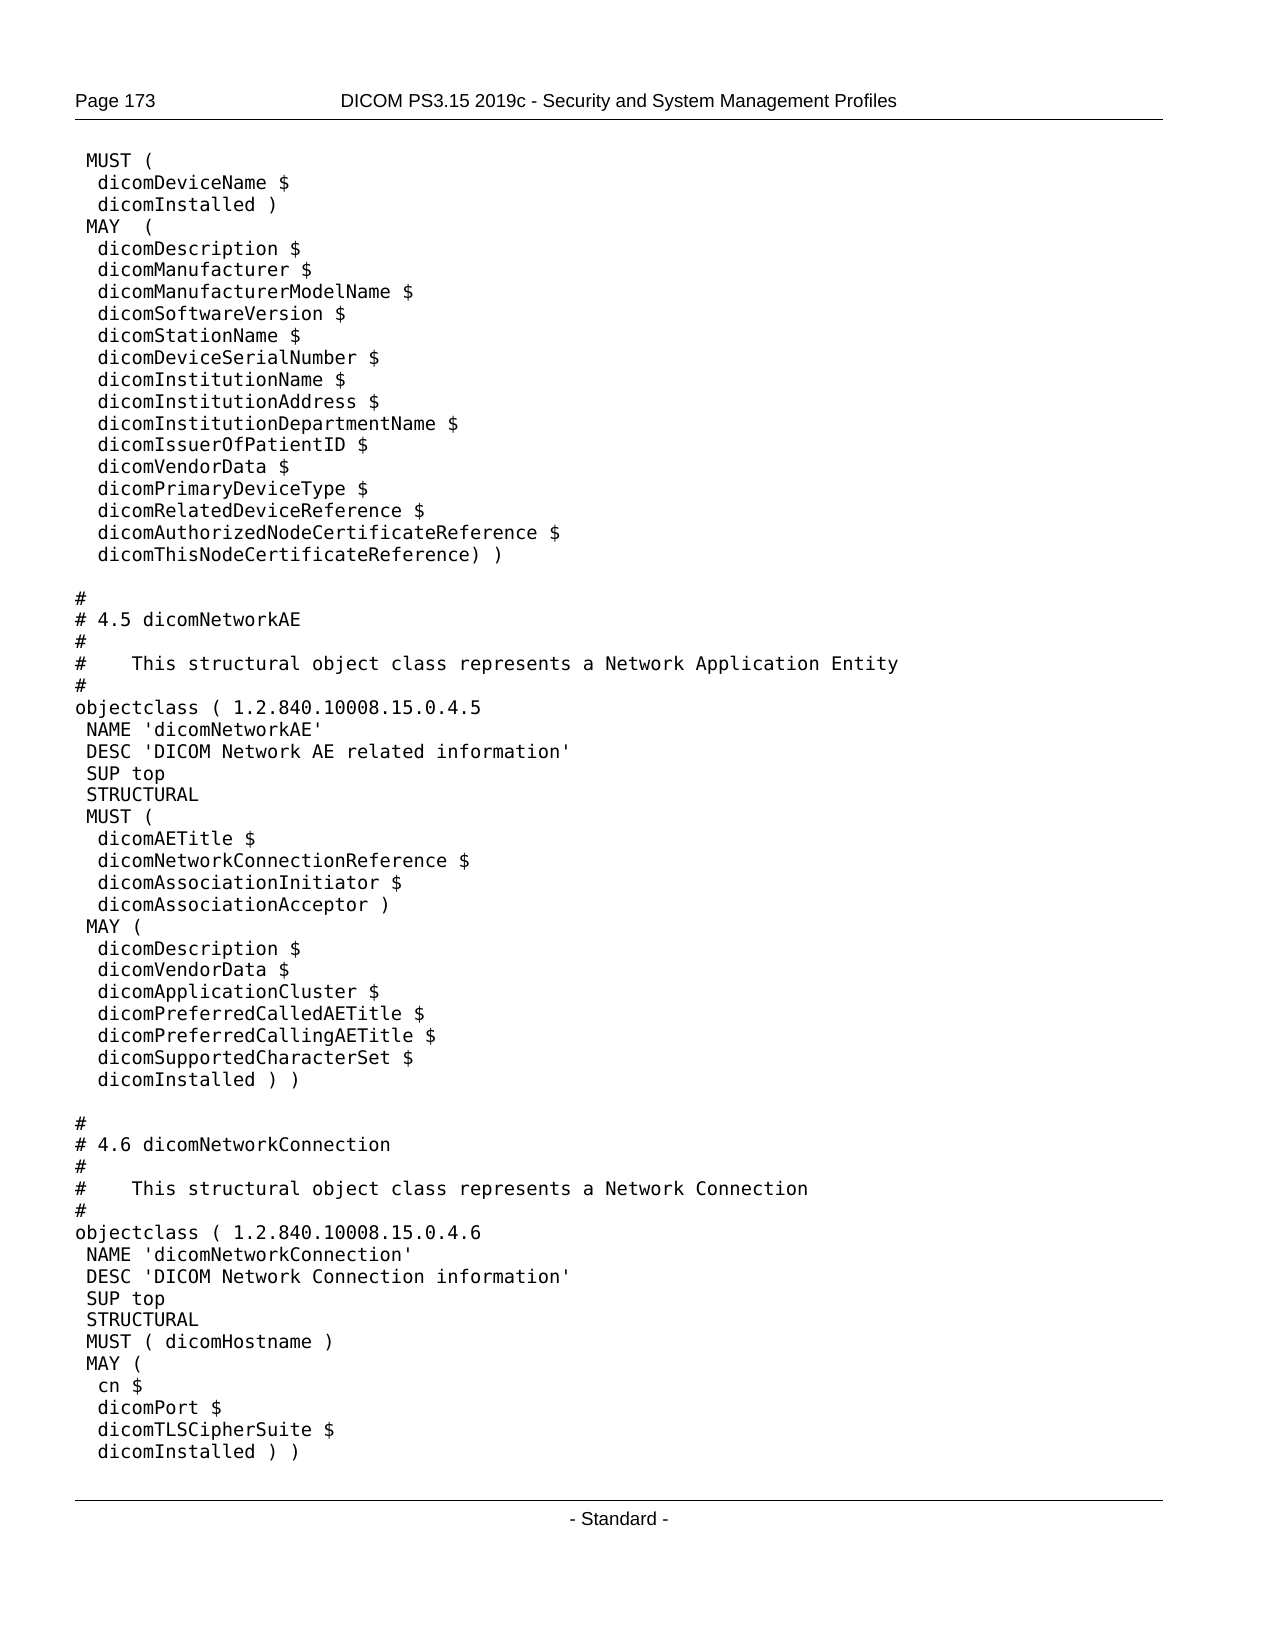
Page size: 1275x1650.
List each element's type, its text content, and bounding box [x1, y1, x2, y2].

text MUST ( dicomDeviceName $ dicomInstalled ) MAY ( dicomDescription $ dicomManufacturer $ dicomManufacturerModelName $ dicomSoftwareVersion $ dicomStationName $ dicomDeviceSerialNumber $ dicomInstitutionName $ dicomInstitutionAddress $ dicomInstitutionDepartmentName $ dicomIssuerOfPatientID $ dicomVendorData $ dicomPrimaryDeviceType $ dicomRelatedDeviceReference $ dicomAuthorizedNodeCertificateReference $ dicomThisNodeCertificateReference) ) # # 4.5 dicomNetworkAE # # This structural object class represents a Network Application Entity # objectclass ( 1.2.840.10008.15.0.4.5 NAME 'dicomNetworkAE' DESC 'DICOM Network AE related information' SUP top STRUCTURAL MUST ( dicomAETitle $ dicomNetworkConnectionReference $ dicomAssociationInitiator $ dicomAssociationAcceptor ) MAY ( dicomDescription $ dicomVendorData $ dicomApplicationCluster $ dicomPreferredCalledAETitle $ dicomPreferredCallingAETitle $ dicomSupportedCharacterSet $ dicomInstalled ) ) # # 4.6 dicomNetworkConnection # # This structural object class represents a Network Connection # objectclass ( 1.2.840.10008.15.0.4.6 NAME 'dicomNetworkConnection' DESC 'DICOM Network Connection information' SUP top STRUCTURAL MUST ( dicomHostname ) MAY ( cn $ dicomPort $ dicomTLSCipherSuite $ dicomInstalled ) ) [75, 150, 1162, 1484]
